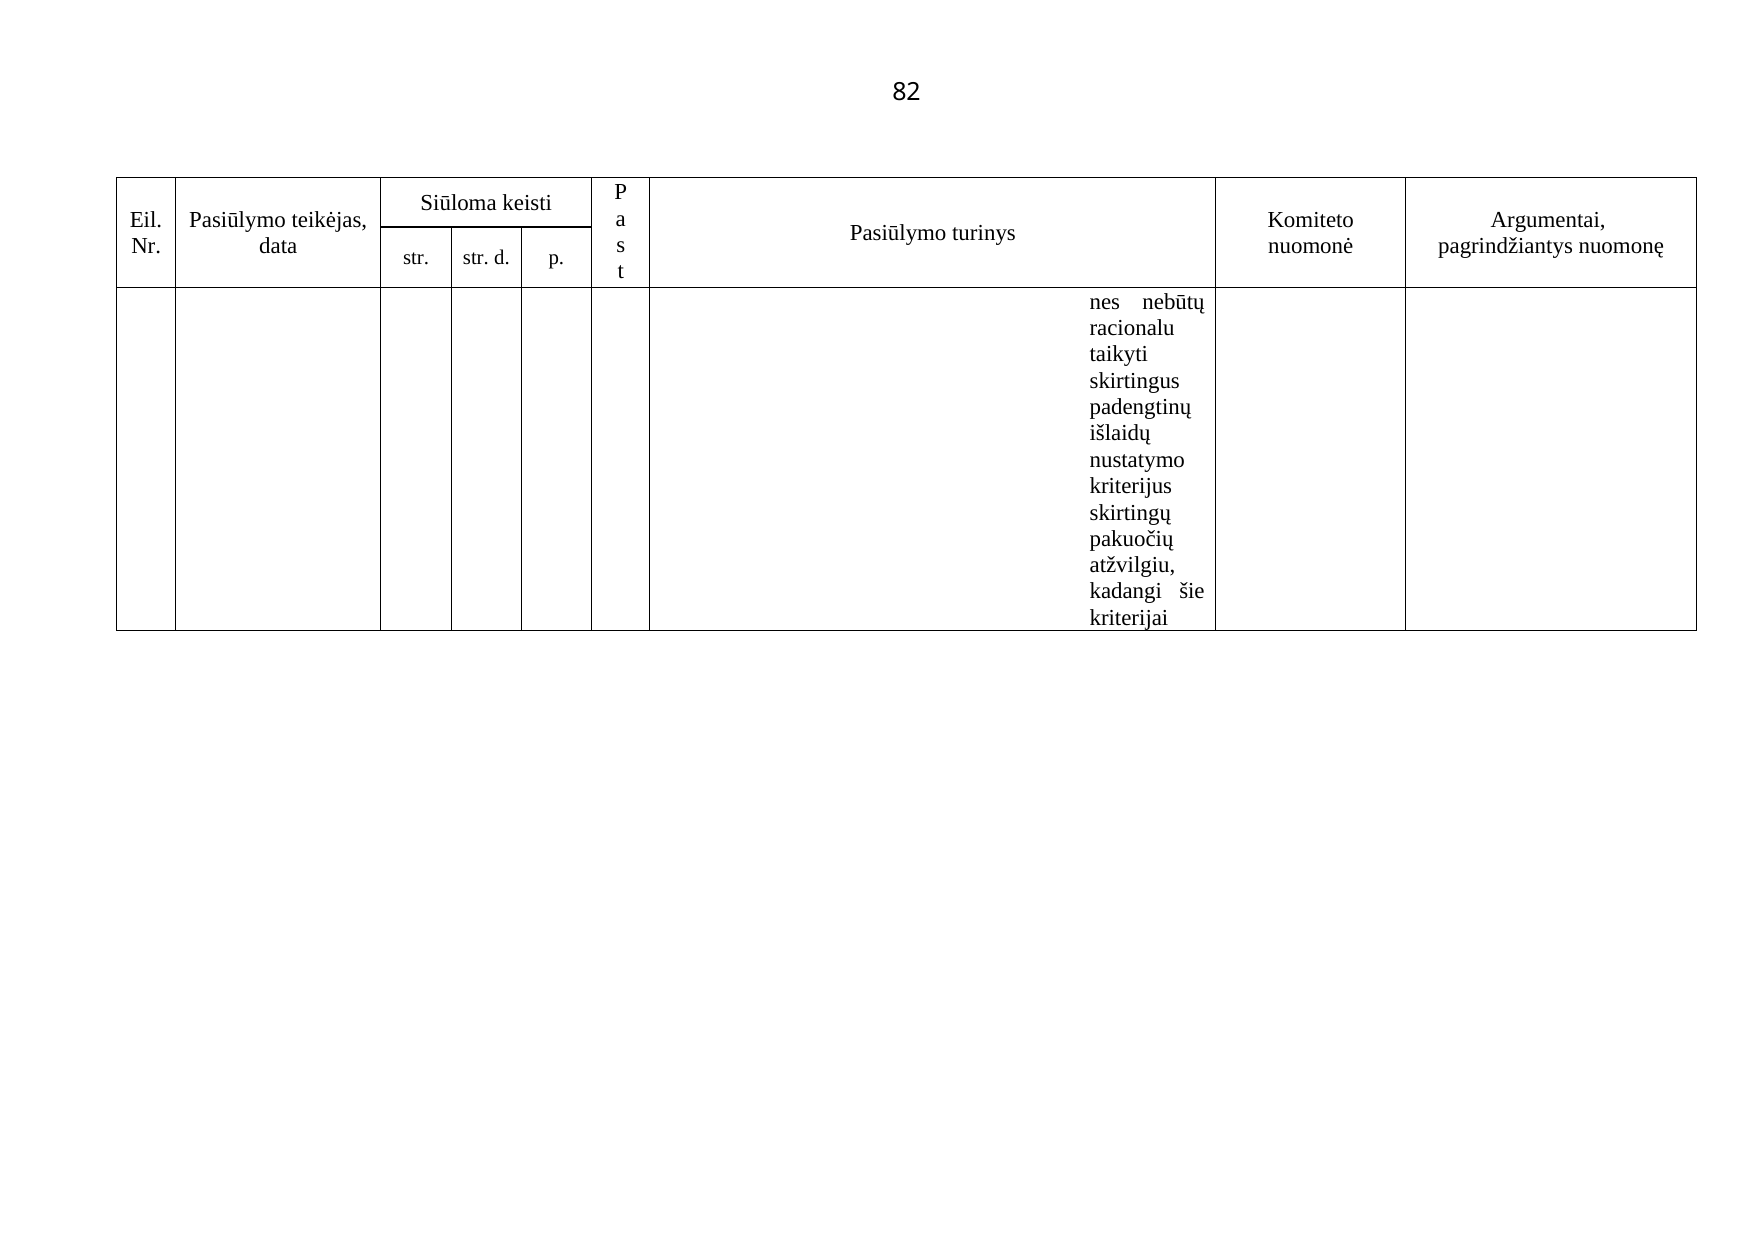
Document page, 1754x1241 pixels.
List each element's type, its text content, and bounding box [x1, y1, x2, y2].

table_cell [117, 288, 175, 630]
table_cell [452, 288, 521, 630]
table_cell str. [381, 228, 451, 287]
table_cell [522, 288, 591, 630]
table_cell [1216, 288, 1405, 630]
table_header Siūloma keisti [381, 178, 591, 226]
table_cell [592, 288, 649, 630]
table_header Komiteto nuomonė [1216, 178, 1405, 287]
table_cell [381, 288, 451, 630]
table_cell p. [522, 228, 591, 287]
table_cell [1406, 288, 1696, 630]
table_header Pasiūlymo turinys [650, 178, 1215, 287]
table_header Pasiūlymo teikėjas, data [176, 178, 380, 287]
table_cell [176, 288, 380, 630]
table_header Eil. Nr. [117, 178, 175, 287]
table_header Argumentai, pagrindžiantys nuomonę [1406, 178, 1696, 287]
table_header Pastabos [592, 178, 649, 287]
table_cell str. d. [452, 228, 521, 287]
